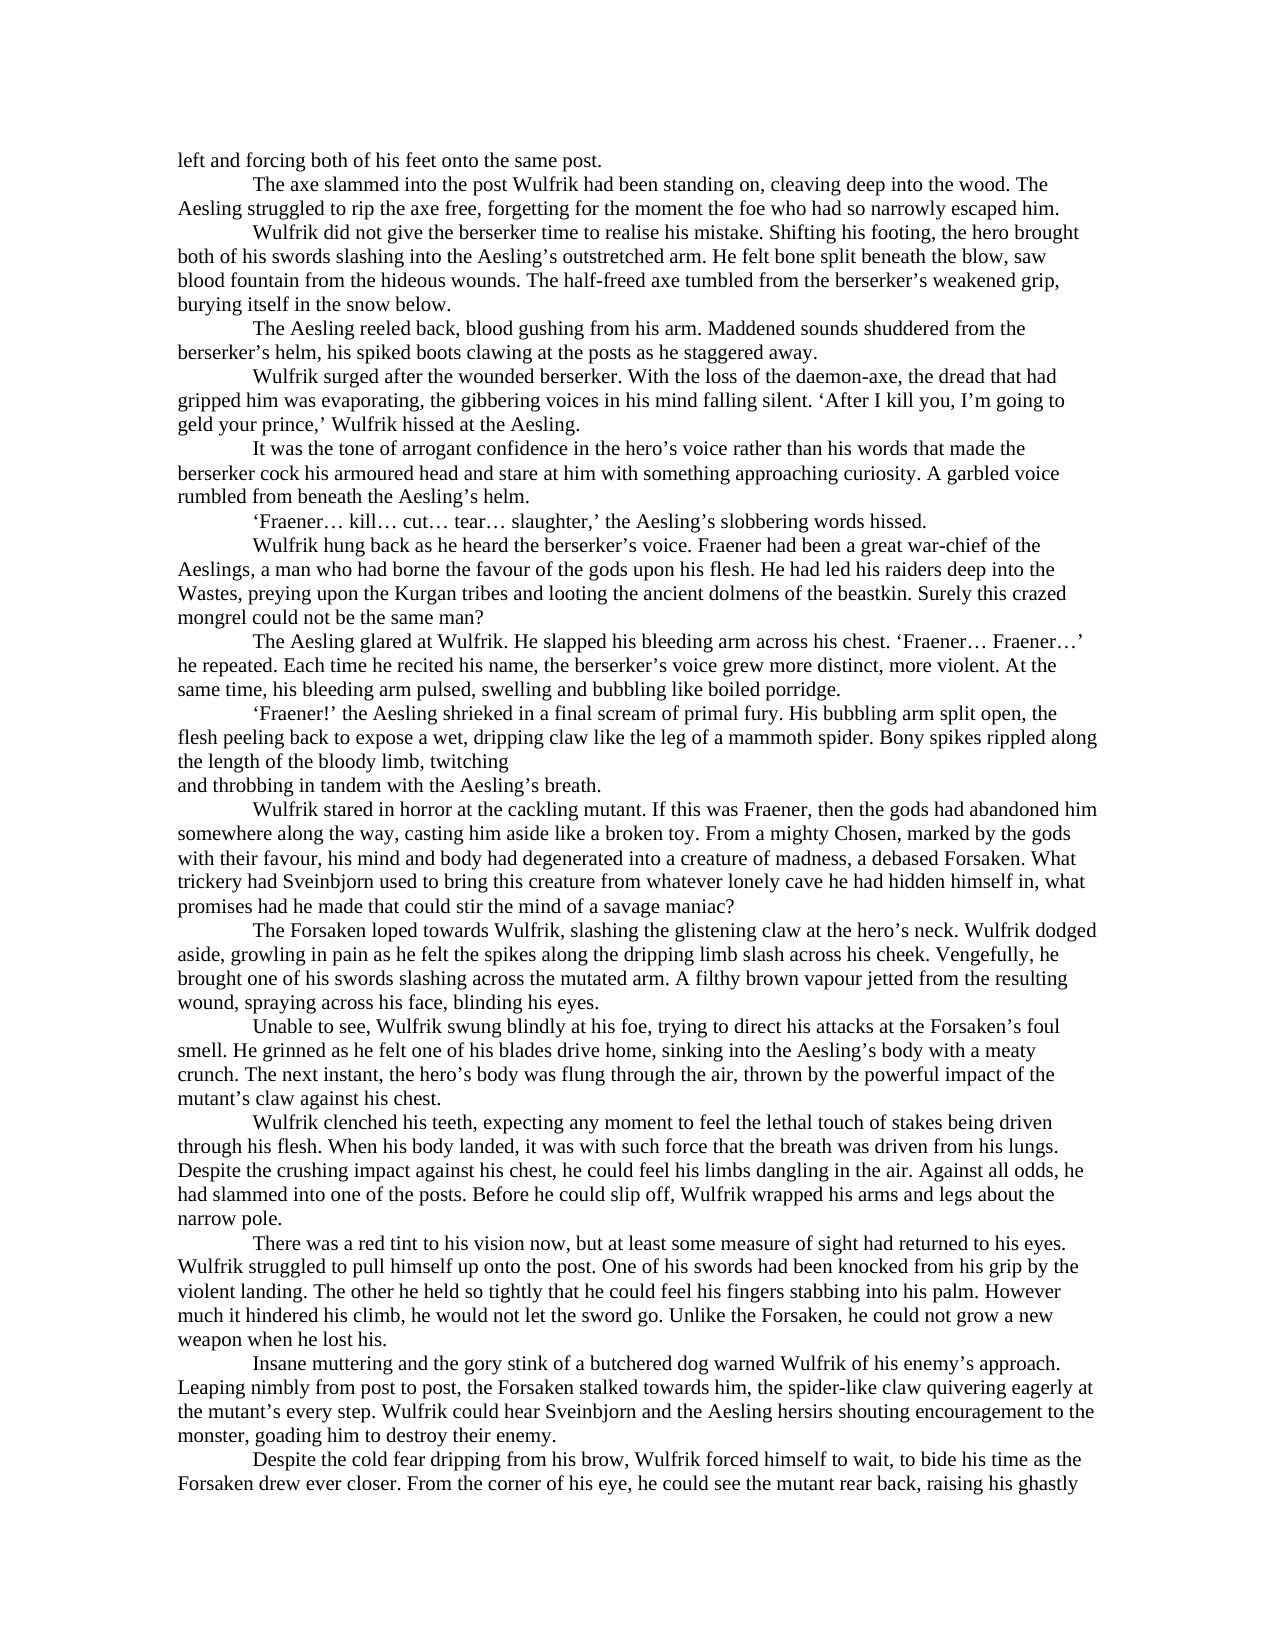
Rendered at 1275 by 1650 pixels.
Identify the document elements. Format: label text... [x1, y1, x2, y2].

text Wulfrik hung back as he heard the berserker’s voice. Fraener had been a great war-chief of the Aeslings, a man who had borne the favour of the gods upon his flesh. He had led his raiders deep into the Wastes, preying upon the Kurgan tribes and looting the ancient dolmens of the beastkin. Surely this crazed mongrel could not be the same man? [177, 533, 1098, 629]
text Wulfrik did not give the berserker time to realise his mistake. Shifting his footing, the hero brought both of his swords slashing into the Aesling’s outstretched arm. He felt bone split beneath the blow, saw blood fountain from the hideous wounds. The half-freed axe tumbled from the berserker’s weakened grip, burying itself in the snow below. [177, 220, 1098, 316]
text The Aesling glared at Wulfrik. He slapped his bleeding arm across his chest. ‘Fraener… Fraener…’ he repeated. Each time he recited his name, the berserker’s voice grew more distinct, more violent. At the same time, his bleeding arm pulsed, swelling and bubbling like boiled porridge. [177, 629, 1098, 701]
text ‘Fraener!’ the Aesling shrieked in a final scream of primal fury. His bubbling arm split open, the flesh peeling back to expose a wet, dripping claw like the leg of a mammoth spider. Bony spikes rippled along the length of the bloody limb, twitching and throbbing in tandem with the Aesling’s breath. [177, 701, 1098, 797]
text There was a red tint to his vision now, but at least some measure of sight had returned to his eyes. Wulfrik struggled to pull himself up onto the post. One of his swords had been knocked from his grip by the violent landing. The other he held so tightly that he could feel his fingers stabbing into his palm. However much it hindered his climb, he would not let the sword go. Unlike the Forsaken, he could not grow a new weapon when he lost his. [177, 1230, 1098, 1351]
text It was the tone of arrogant confidence in the hero’s voice rather than his words that made the berserker cock his armoured head and stare at him with something approaching curiosity. A garbled voice rumbled from beneath the Aesling’s helm. [177, 436, 1098, 508]
text The Aesling reeled back, blood gushing from his arm. Maddened sounds shuddered from the berserker’s helm, his spiked boots clawing at the posts as he staggered away. [177, 316, 1098, 364]
text Insane muttering and the gory stink of a butchered dog warned Wulfrik of his enemy’s approach. Leaping nimbly from post to post, the Forsaken stalked towards him, the spider-like claw quivering eagerly at the mutant’s every step. Wulfrik could hear Sveinbjorn and the Aesling hersirs shouting encouragement to the monster, goading him to destroy their enemy. [177, 1351, 1098, 1447]
text The axe slammed into the post Wulfrik had been standing on, cleaving deep into the wood. The Aesling struggled to rip the axe free, forgetting for the moment the foe who had so narrowly escaped him. [177, 172, 1098, 220]
text Wulfrik stared in horror at the cackling mutant. If this was Fraener, then the gods had abandoned him somewhere along the way, casting him aside like a broken toy. From a mighty Chosen, marked by the gods with their favour, his mind and body had degenerated into a creature of madness, a debased Forsaken. What trickery had Sveinbjorn used to bring this creature from whatever lonely cave he had hidden himself in, what promises had he made that could stir the mind of a savage maniac? [177, 797, 1098, 918]
text ‘Fraener… kill… cut… tear… slaughter,’ the Aesling’s slobbering words hissed. [177, 508, 1098, 533]
text Wulfrik surged after the wounded berserker. With the loss of the daemon-axe, the dread that had gripped him was evaporating, the gibbering voices in his mind falling silent. ‘After I kill you, I’m going to geld your prince,’ Wulfrik hissed at the Aesling. [177, 364, 1098, 436]
text left and forcing both of his feet onto the same post. [177, 148, 1098, 172]
text The Forsaken loped towards Wulfrik, slashing the glistening claw at the hero’s neck. Wulfrik dodged aside, growling in pain as he felt the spikes along the dripping limb slash across his cheek. Vengefully, he brought one of his swords slashing across the mutated arm. A filthy brown vapour jetted from the resulting wound, spraying across his face, blinding his eyes. [177, 918, 1098, 1014]
text Wulfrik clenched his teeth, expecting any moment to feel the lethal touch of stakes being driven through his flesh. When his body landed, it was with such force that the breath was driven from his lungs. Despite the crushing impact against his chest, he could feel his limbs dangling in the air. Against all odds, he had slammed into one of the posts. Before he could slip off, Wulfrik wrapped his arms and legs about the narrow pole. [177, 1110, 1098, 1230]
text Despite the cold fear dripping from his brow, Wulfrik forced himself to wait, to bide his time as the Forsaken drew ever closer. From the corner of his eye, he could see the mutant rear back, raising his ghastly [177, 1447, 1098, 1495]
text Unable to see, Wulfrik swung blindly at his foe, trying to direct his attacks at the Forsaken’s foul smell. He grinned as he felt one of his blades drive home, sinking into the Aesling’s body with a meaty crunch. The next instant, the hero’s body was flung through the air, thrown by the powerful impact of the mutant’s claw against his chest. [177, 1014, 1098, 1110]
